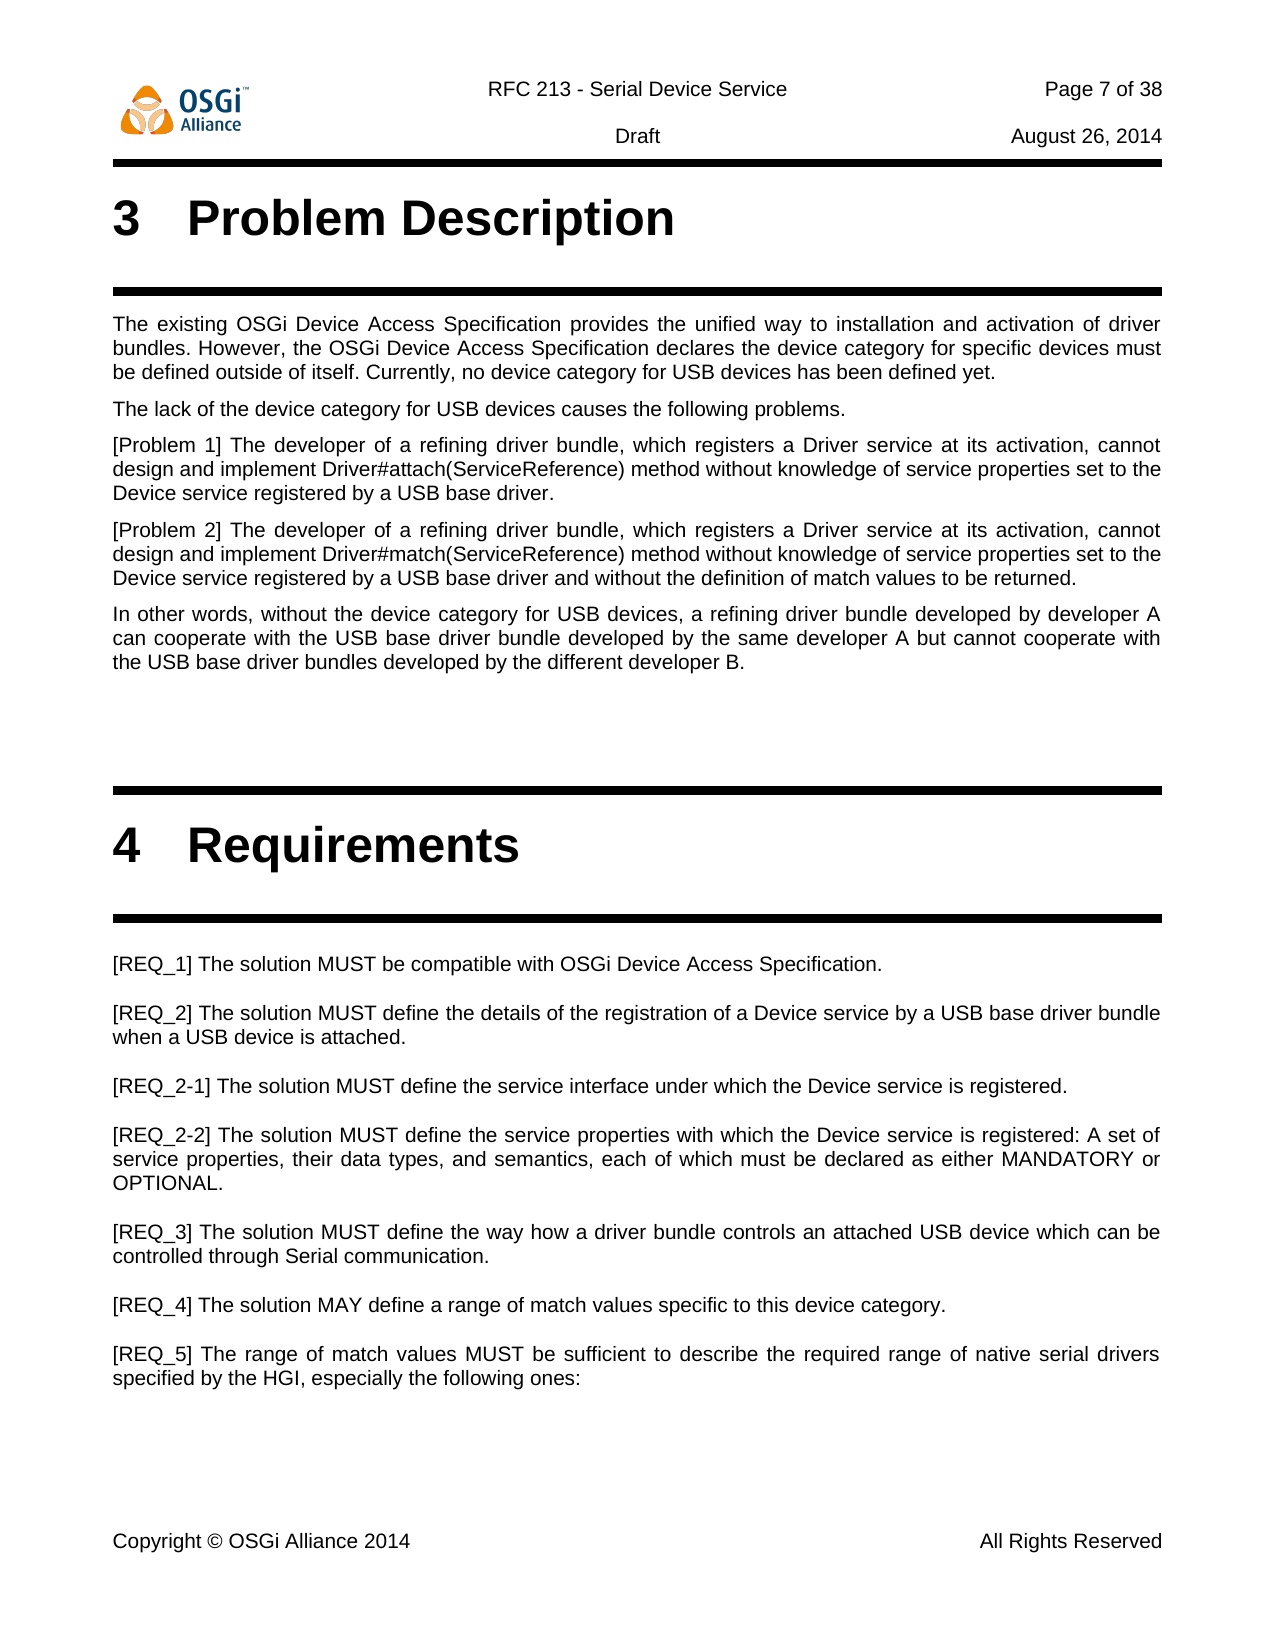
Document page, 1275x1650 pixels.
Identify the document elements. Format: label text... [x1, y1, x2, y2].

picture [113, 78, 257, 142]
subtitle Requirements [112, 787, 1162, 923]
text [Problem 2] The developer of a refining driver bundle, which registers a Driver service at its activation, cannot design and implement Driver#match(ServiceReference) method without knowledge of service properties set to the Device service registered by a USB base driver and without the definition of match values to be returned. [112, 517, 1162, 589]
text [REQ_1] The solution MUST be compatible with OSGi Device Access Specification. [112, 952, 1162, 976]
text [REQ_2-1] The solution MUST define the service interface under which the Device service is registered. [112, 1074, 1162, 1098]
text The lack of the device category for USB devices causes the following problems. [112, 397, 1162, 421]
text [REQ_3] The solution MUST define the way how a driver bundle controls an attached USB device which can be controlled through Serial communication. [112, 1220, 1162, 1268]
text [REQ_5] The range of match values MUST be sufficient to describe the required range of native serial drivers specified by the HGI, especially the following ones: [112, 1342, 1162, 1389]
text [REQ_2-2] The solution MUST define the service properties with which the Device service is registered: A set of service properties, their data types, and semantics, each of which must be declared as either MANDATORY or OPTIONAL. [112, 1123, 1162, 1195]
text In other words, without the device category for USB devices, a refining driver bundle developed by developer A can cooperate with the USB base driver bundle developed by the same developer A but cannot cooperate with the USB base driver bundles developed by the different developer B. [112, 602, 1162, 674]
subtitle Problem Description [112, 160, 1162, 296]
text [REQ_2] The solution MUST define the details of the registration of a Device service by a USB base driver bundle when a USB device is attached. [112, 1001, 1162, 1049]
text [Problem 1] The developer of a refining driver bundle, which registers a Driver service at its activation, cannot design and implement Driver#attach(ServiceReference) method without knowledge of service properties set to the Device service registered by a USB base driver. [112, 433, 1162, 505]
text The existing OSGi Device Access Specification provides the unified way to installation and activation of driver bundles. However, the OSGi Device Access Specification declares the device category for specific devices must be defined outside of itself. Currently, no device category for USB devices has been defined yet. [112, 312, 1162, 384]
text [REQ_4] The solution MAY define a range of match values specific to this device category. [112, 1293, 1162, 1317]
